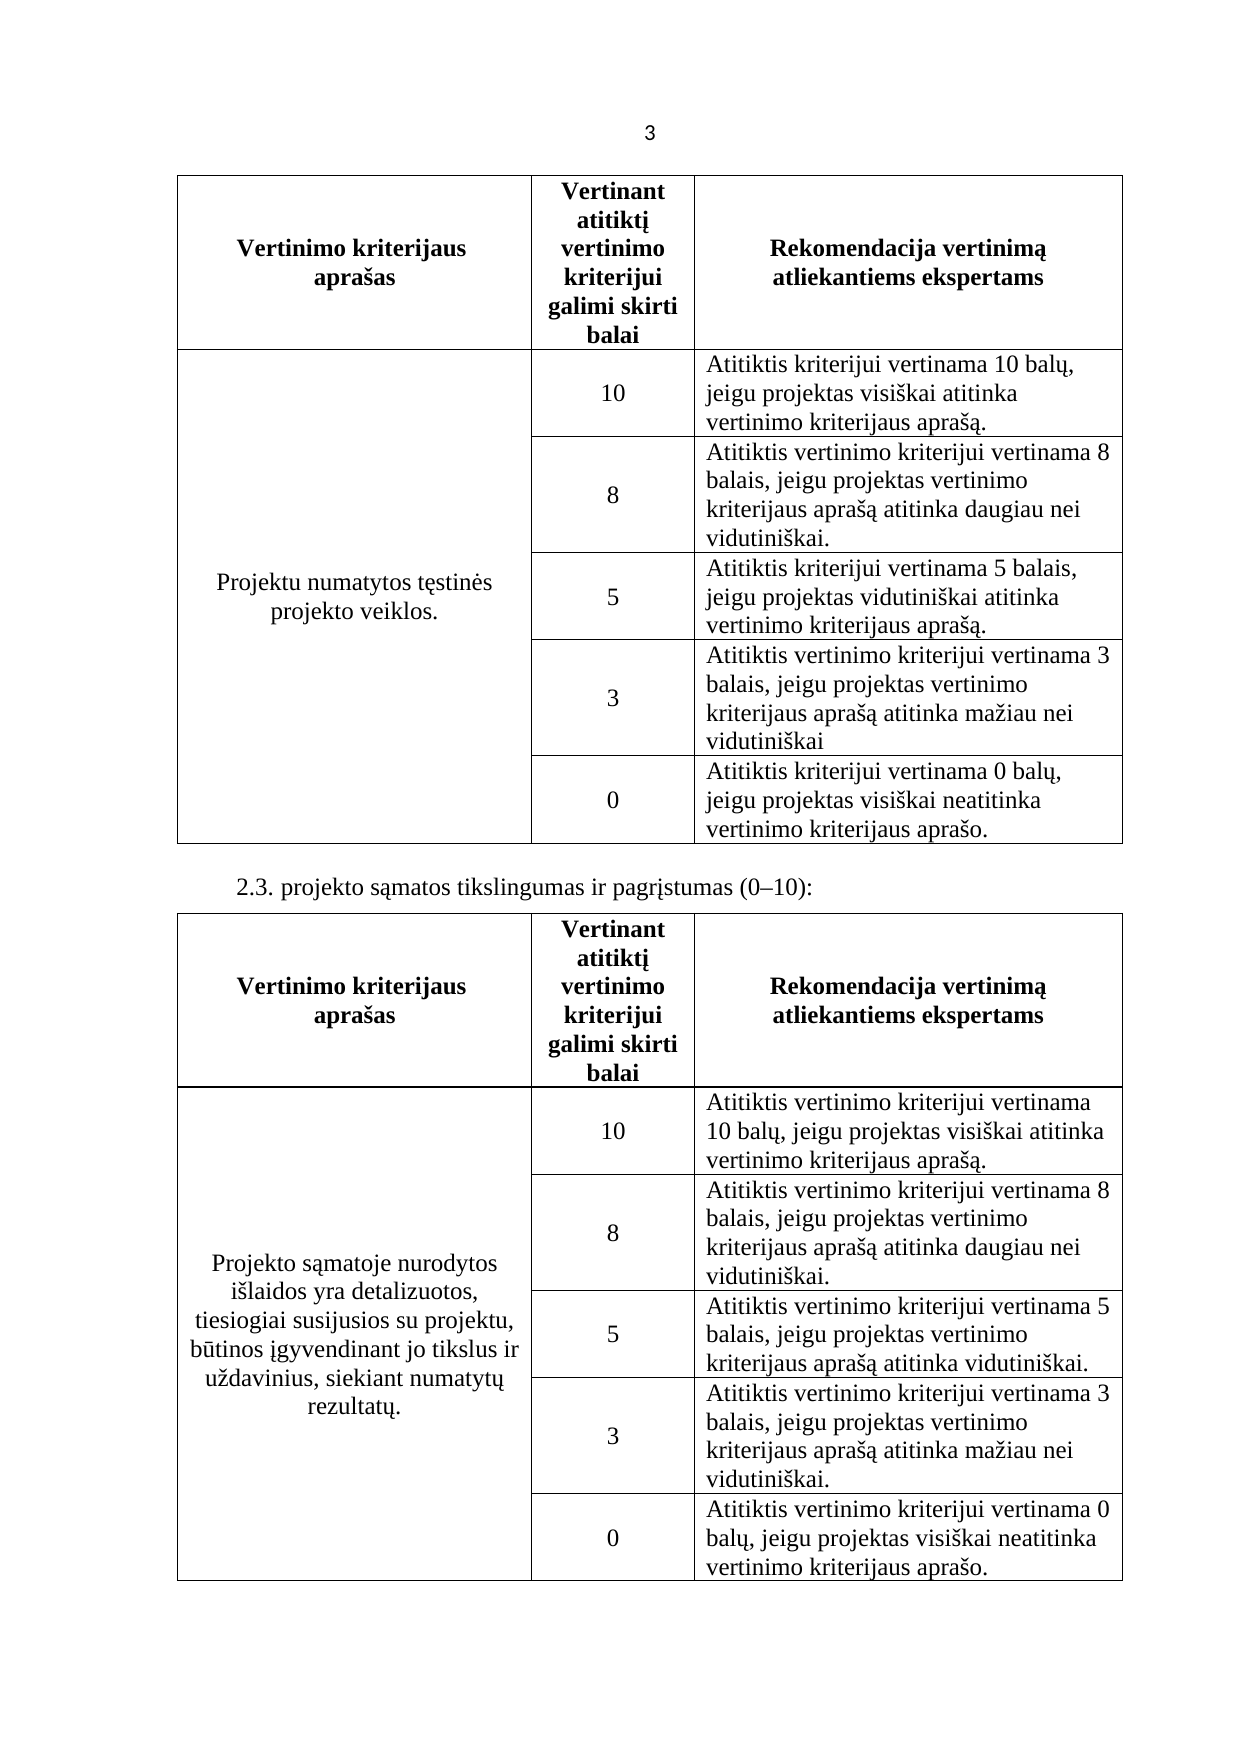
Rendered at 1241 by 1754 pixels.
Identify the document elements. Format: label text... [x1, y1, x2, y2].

table_cell Atitiktis vertinimo kriterijui vertinama 3 balais, jeigu projektas vertinimo kriterijaus aprašą atitinka mažiau nei vidutiniškai [695, 640, 1122, 755]
table_cell 8 [532, 437, 694, 552]
table_cell 3 [532, 640, 694, 755]
table_cell 0 [532, 756, 694, 842]
table_cell Atitiktis vertinimo kriterijui vertinama 5 balais, jeigu projektas vertinimo kriterijaus aprašą atitinka vidutiniškai. [695, 1291, 1122, 1377]
table_cell Atitiktis vertinimo kriterijui vertinama 8 balais, jeigu projektas vertinimo kriterijaus aprašą atitinka daugiau nei vidutiniškai. [695, 1175, 1122, 1290]
table_cell Atitiktis vertinimo kriterijui vertinama 0 balų, jeigu projektas visiškai neatitinka vertinimo kriterijaus aprašo. [695, 1494, 1122, 1580]
text 2.3. projekto sąmatos tikslingumas ir pagrįstumas (0–10): [177, 872, 1122, 901]
table_cell Atitiktis vertinimo kriterijui vertinama 10 balų, jeigu projektas visiškai atitinka vertinimo kriterijaus aprašą. [695, 1088, 1122, 1174]
table_cell 0 [532, 1494, 694, 1580]
table_cell Atitiktis kriterijui vertinama 0 balų, jeigu projektas visiškai neatitinka vertinimo kriterijaus aprašo. [695, 756, 1122, 842]
table_cell Projektu numatytos tęstinės projekto veiklos. [178, 350, 531, 842]
table_cell 10 [532, 1088, 694, 1174]
table_cell Atitiktis kriterijui vertinama 10 balų, jeigu projektas visiškai atitinka vertinimo kriterijaus aprašą. [695, 350, 1122, 436]
table_header Rekomendacija vertinimą atliekantiems ekspertams [695, 914, 1122, 1086]
table_cell 5 [532, 553, 694, 639]
table_header Rekomendacija vertinimą atliekantiems ekspertams [695, 176, 1122, 348]
table_header Vertinimo kriterijaus aprašas [178, 914, 531, 1086]
table_cell 8 [532, 1175, 694, 1290]
table_cell 3 [532, 1378, 694, 1493]
table_cell Atitiktis kriterijui vertinama 5 balais, jeigu projektas vidutiniškai atitinka vertinimo kriterijaus aprašą. [695, 553, 1122, 639]
table_cell 10 [532, 350, 694, 436]
table_cell Atitiktis vertinimo kriterijui vertinama 3 balais, jeigu projektas vertinimo kriterijaus aprašą atitinka mažiau nei vidutiniškai. [695, 1378, 1122, 1493]
table_header Vertinant atitiktį vertinimo kriterijui galimi skirti balai [532, 176, 694, 348]
table_cell 5 [532, 1291, 694, 1377]
table_header Vertinimo kriterijaus aprašas [178, 176, 531, 348]
table_header Vertinant atitiktį vertinimo kriterijui galimi skirti balai [532, 914, 694, 1086]
table_cell Projekto sąmatoje nurodytos išlaidos yra detalizuotos, tiesiogiai susijusios su projektu, būtinos įgyvendinant jo tikslus ir uždavinius, siekiant numatytų rezultatų. [178, 1088, 531, 1580]
table_cell Atitiktis vertinimo kriterijui vertinama 8 balais, jeigu projektas vertinimo kriterijaus aprašą atitinka daugiau nei vidutiniškai. [695, 437, 1122, 552]
